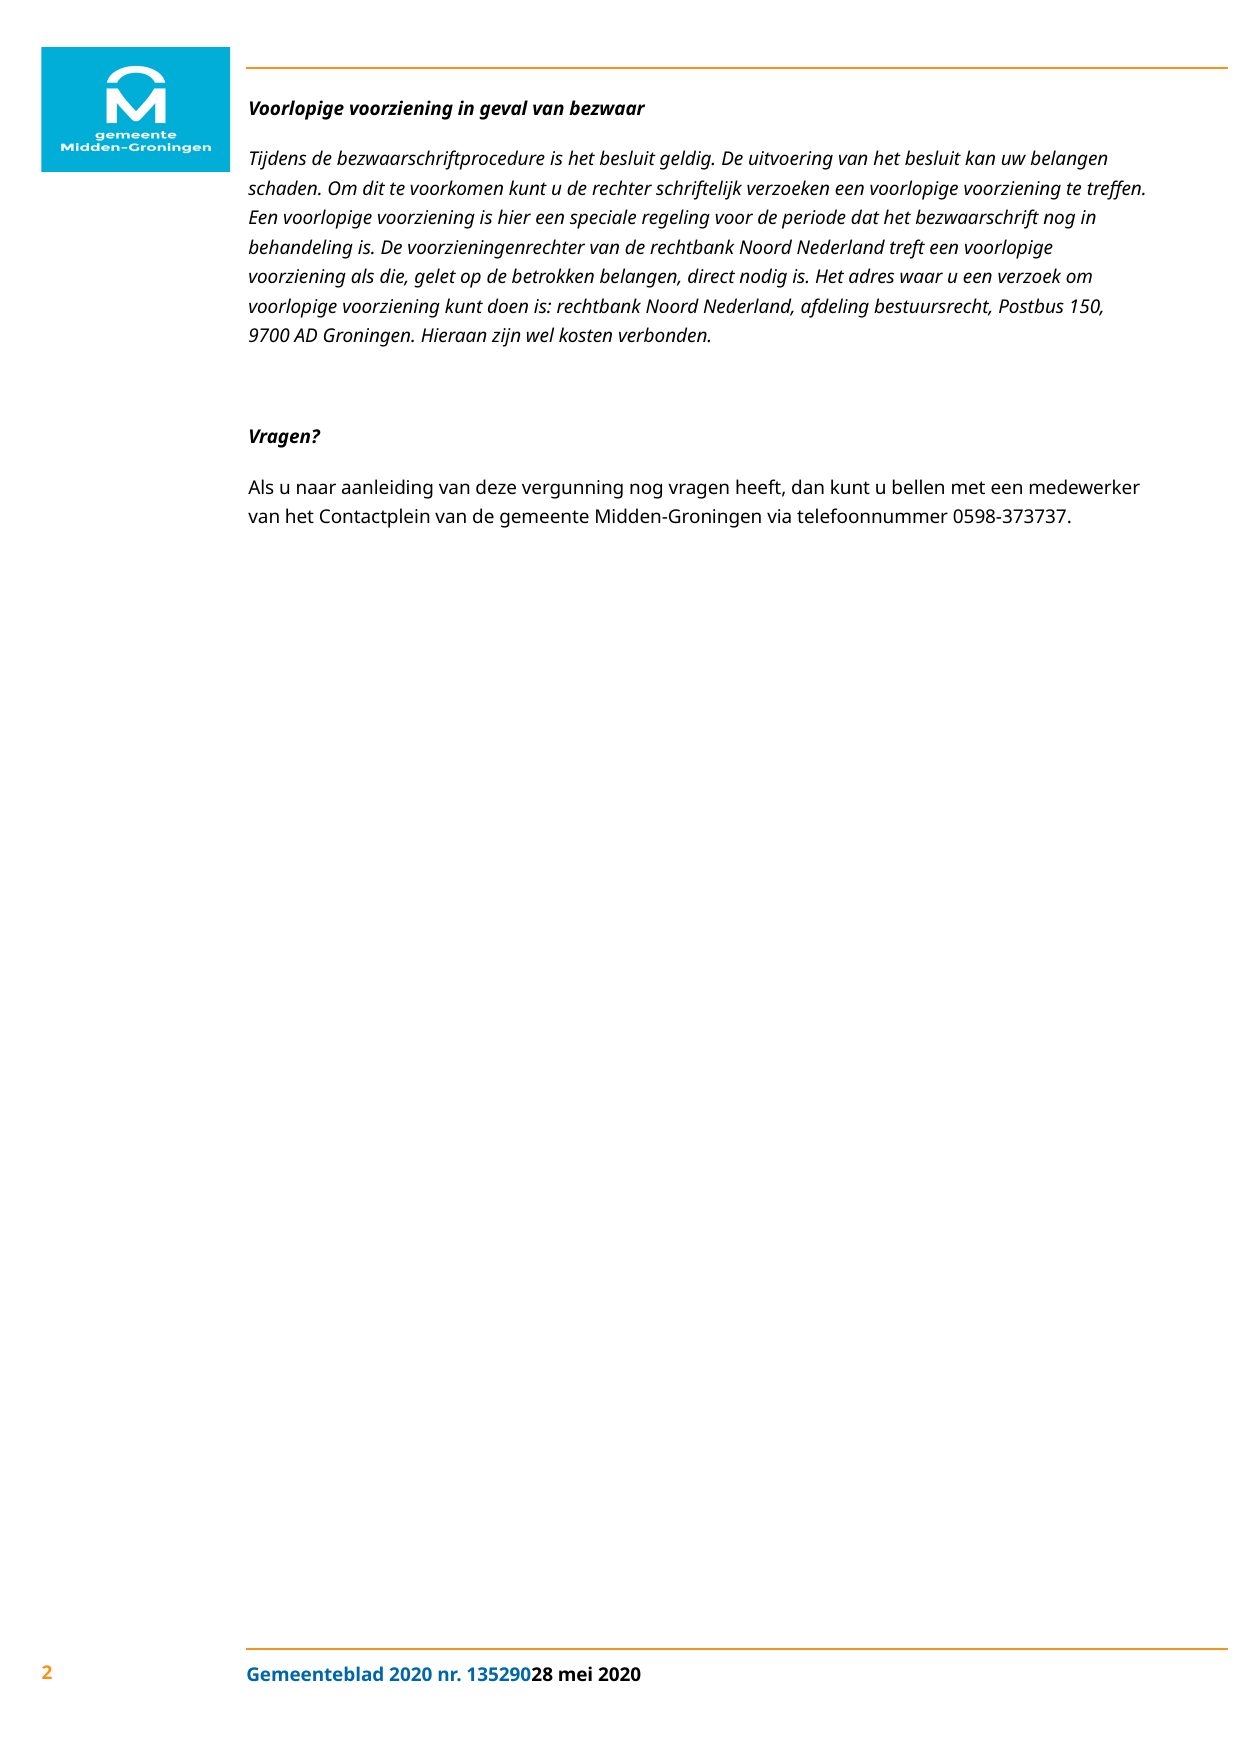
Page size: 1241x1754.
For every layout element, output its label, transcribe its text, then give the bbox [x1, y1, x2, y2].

text Tijdens de bezwaarschriftprocedure is het besluit geldig. De uitvoering van het besluit kan uw belangen schaden. Om dit te voorkomen kunt u de rechter schriftelijk verzoeken een voorlopige voorziening te treffen. Een voorlopige voorziening is hier een speciale regeling voor de periode dat het bezwaarschrift nog in behandeling is. De voorzieningenrechter van de rechtbank Noord Nederland treft een voorlopige voorziening als die, gelet op de betrokken belangen, direct nodig is. Het adres waar u een verzoek om voorlopige voorziening kunt doen is: rechtbank Noord Nederland, afdeling bestuursrecht, Postbus 150, 9700 AD Groningen. Hieraan zijn wel kosten verbonden. [248, 145, 1152, 348]
picture [108, 66, 164, 82]
text Voorlopige voorziening in geval van bezwaar [248, 95, 1152, 121]
text Als u naar aanleiding van deze vergunning nog vragen heeft, dan kunt u bellen met een medewerker van het Contactplein van de gemeente Midden-Groningen via telefoonnummer 0598-373737. [248, 474, 1152, 529]
picture [184, 146, 190, 153]
picture [107, 89, 165, 122]
text Vragen? [248, 423, 1152, 449]
